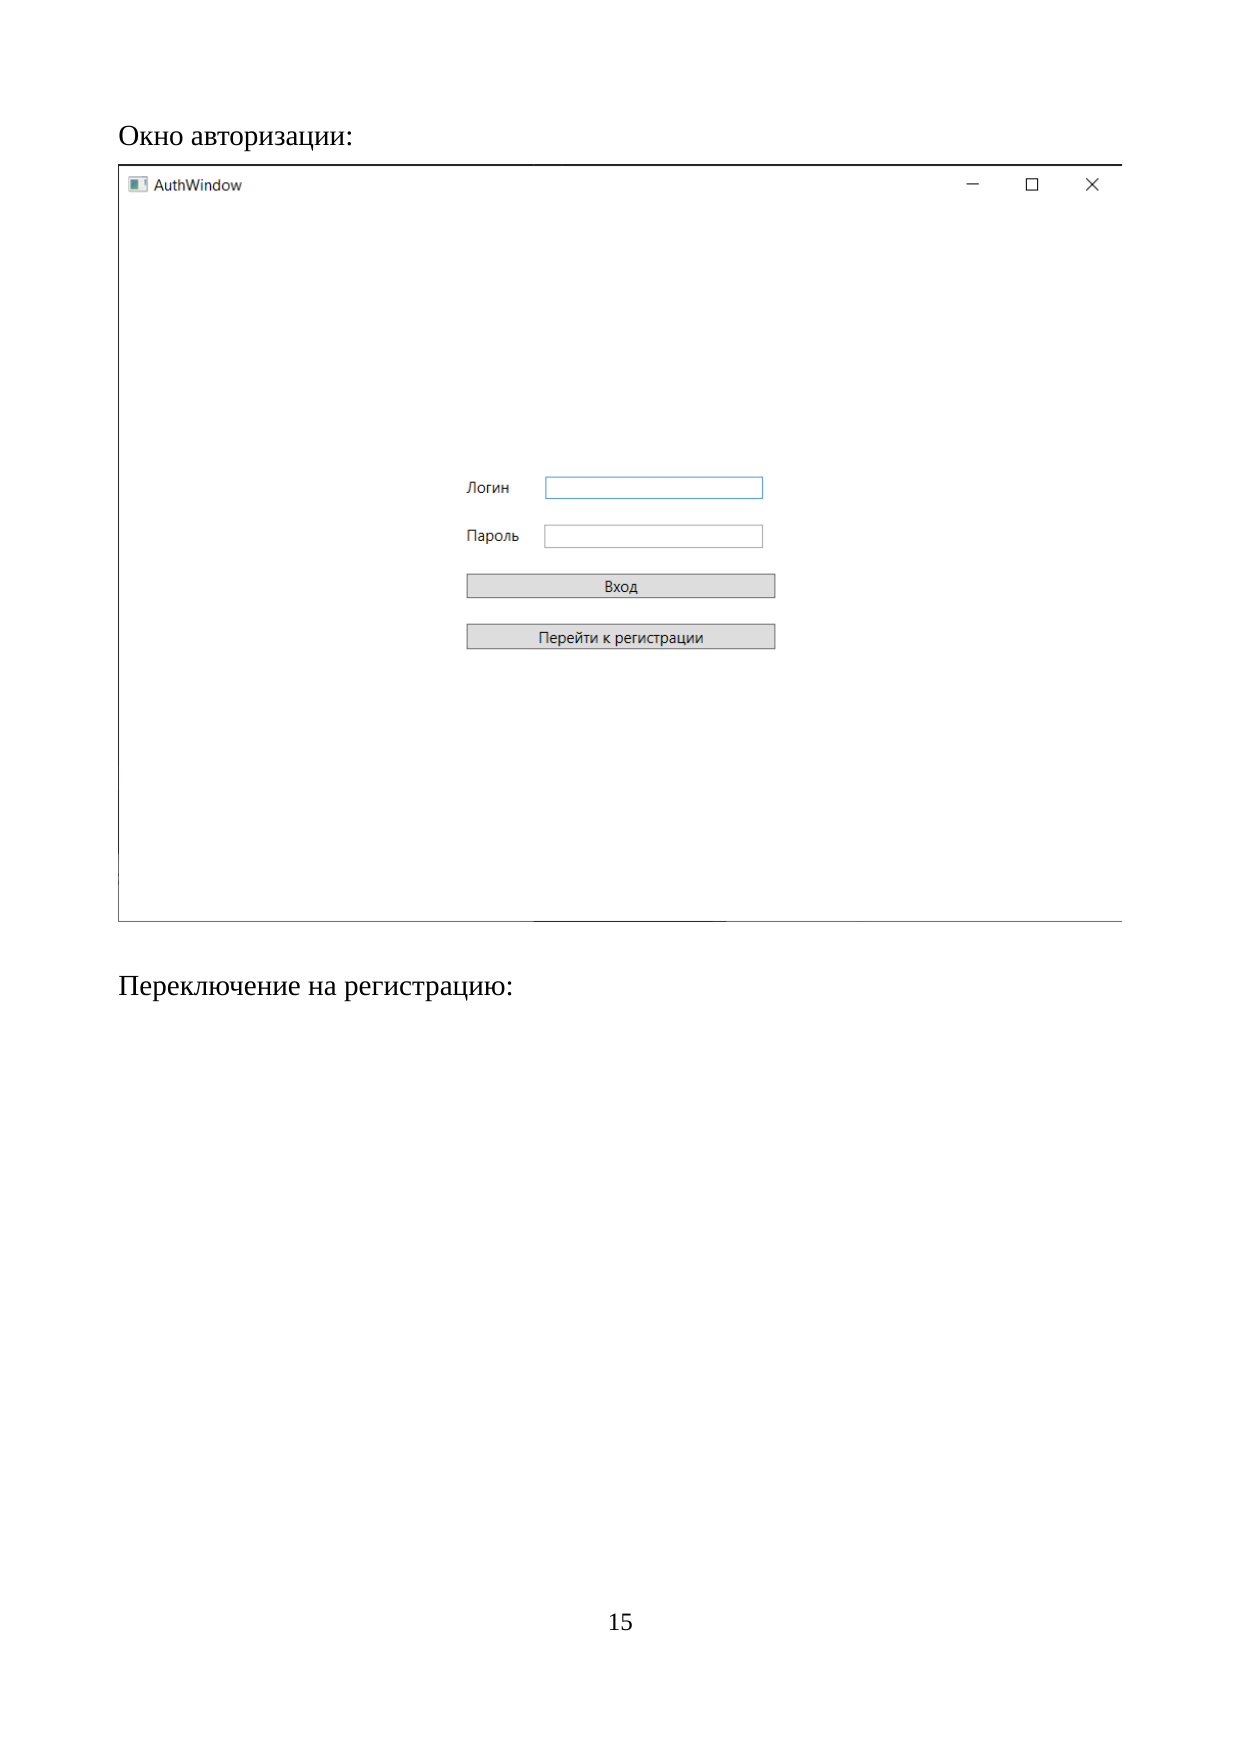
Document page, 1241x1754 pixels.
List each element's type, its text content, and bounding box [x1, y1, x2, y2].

picture [118, 164, 1123, 922]
text Окно авторизации: [118, 118, 1122, 152]
text Переключение на регистрацию: [118, 968, 1122, 1001]
